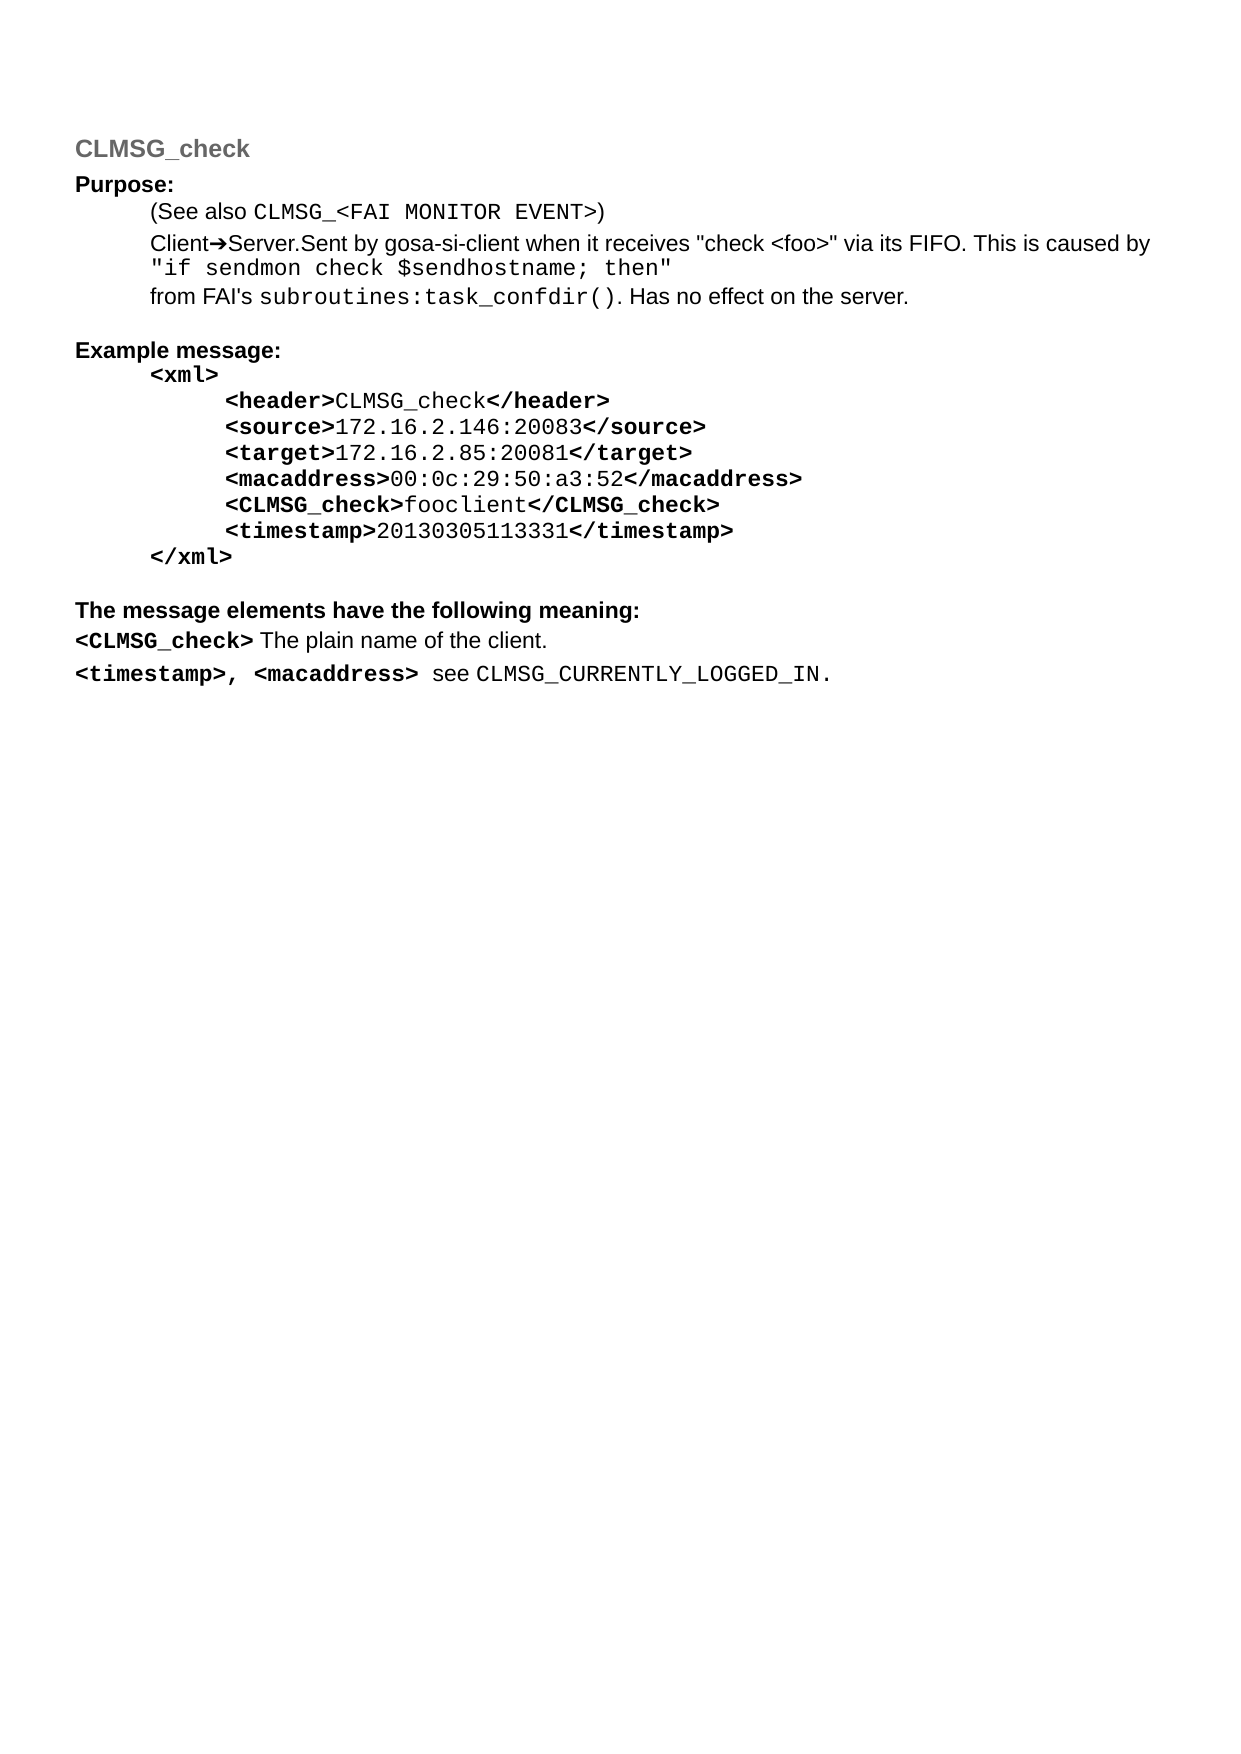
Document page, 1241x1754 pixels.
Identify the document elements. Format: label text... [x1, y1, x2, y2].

text <timestamp>20130305113331</timestamp> [225, 519, 1165, 545]
subtitle CLMSG_check [75, 134, 1165, 163]
text Example message: [75, 337, 1165, 364]
text <header>CLMSG_check</header> [225, 389, 1165, 416]
text <CLMSG_check> The plain name of the client. [75, 627, 1165, 656]
text Purpose: [75, 171, 1165, 198]
text <CLMSG_check>fooclient</CLMSG_check> [225, 493, 1165, 519]
text (See also CLMSG_<FAI MONITOR EVENT>) [150, 198, 1165, 226]
text <xml> [150, 364, 1165, 389]
text <macaddress>00:0c:29:50:a3:52</macaddress> [225, 467, 1165, 493]
text from FAI's subroutines:task_confdir(). Has no effect on the server. [150, 283, 1165, 311]
text </xml> [150, 545, 1165, 597]
text Client➔Server.Sent by gosa-si-client when it receives "check <foo>" via its FIFO. This is caused by "if sendmon check $sendhostname; then" [150, 230, 1165, 283]
text <timestamp>, <macaddress> see CLMSG_CURRENTLY_LOGGED_IN. [75, 660, 1165, 688]
text <source>172.16.2.146:20083</source> [225, 416, 1165, 441]
text <target>172.16.2.85:20081</target> [225, 441, 1165, 467]
text The message elements have the following meaning: [75, 597, 1165, 623]
